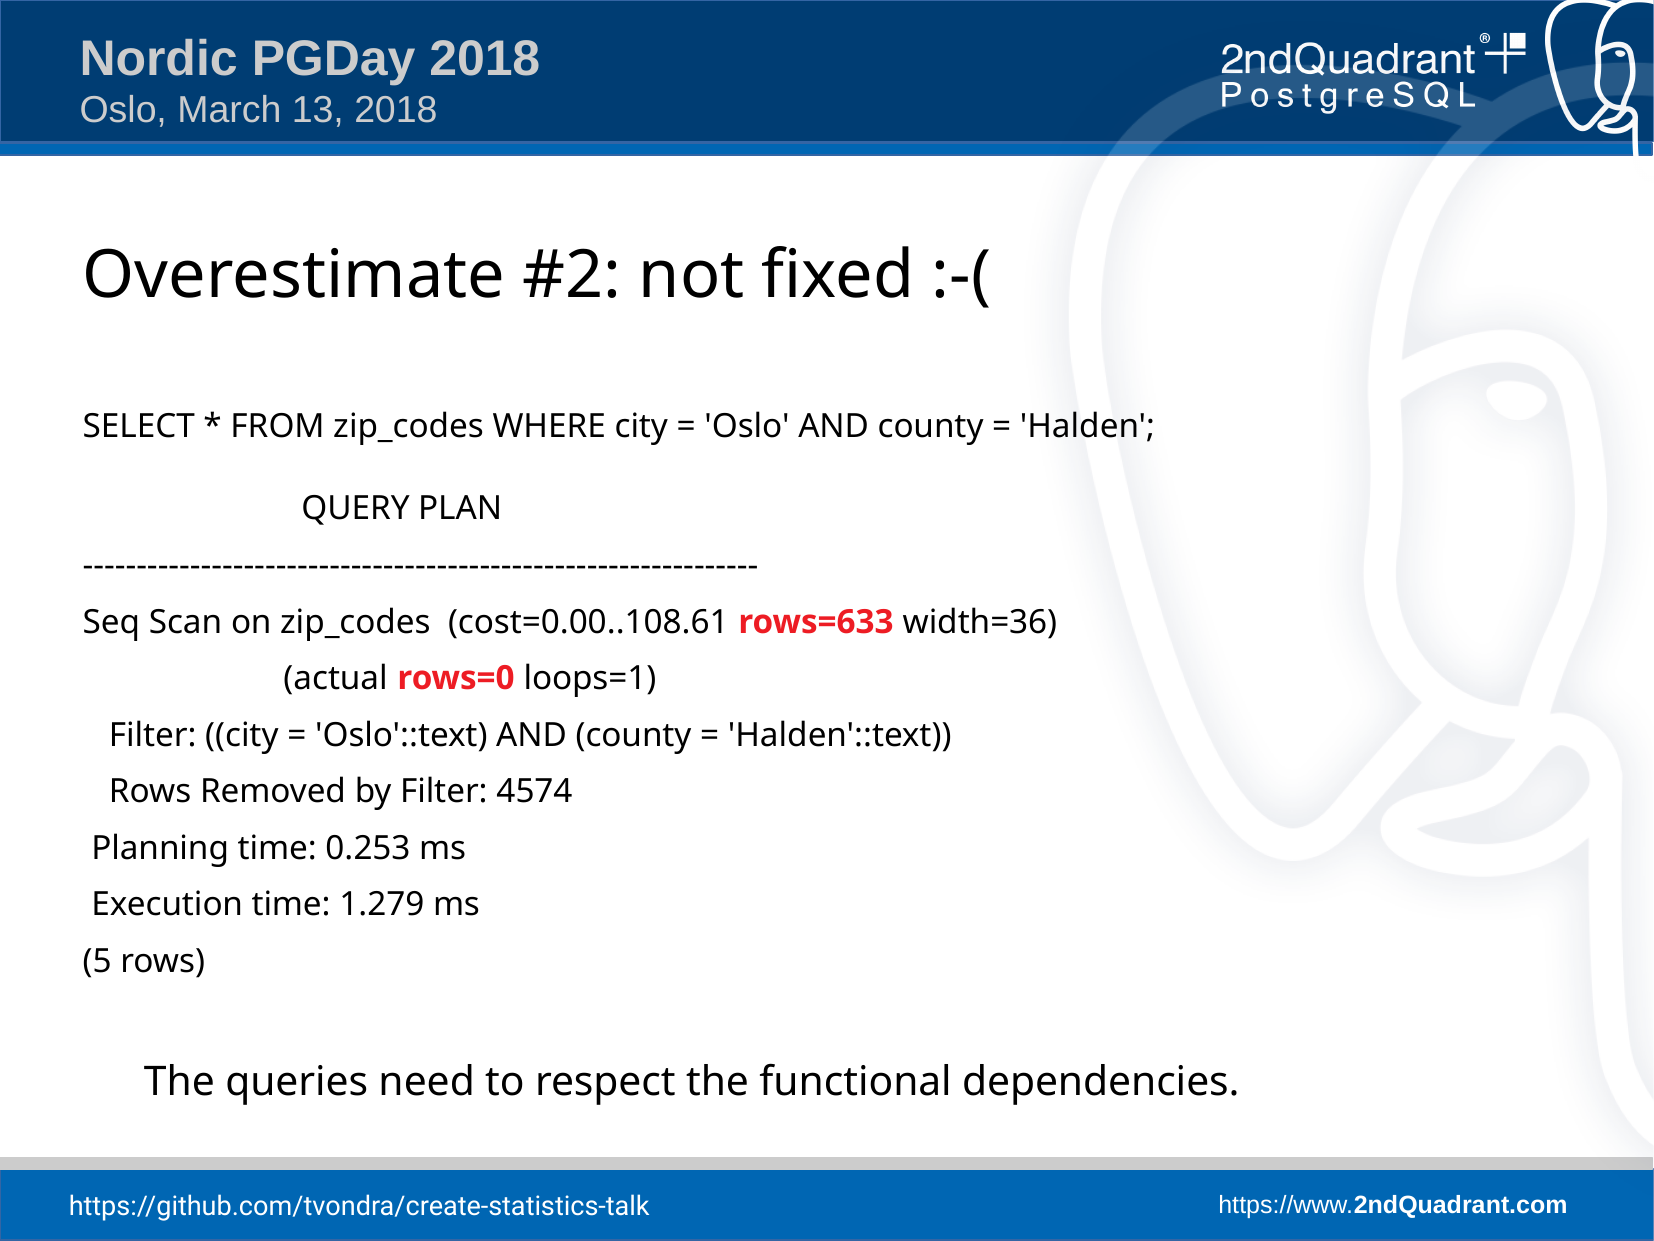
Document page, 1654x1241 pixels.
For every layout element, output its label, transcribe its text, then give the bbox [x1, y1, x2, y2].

title Overestimate #2: not fixed :-( [82, 167, 1571, 375]
list SELECT * FROM zip_codes WHERE city = 'Oslo' AND county = 'Halden'; QUERY PLAN --------------------------------------------------------------- Seq Scan on zip_codes (cost=0.00..108.61 rows=633 width=36) (actual rows=0 loops=1) Filter: ((city = 'Oslo'::text) AND (county = 'Halden'::text)) Rows Removed by Filter: 4574 Planning time: 0.253 ms Execution time: 1.279 ms (5 rows) The queries need to respect the functional dependencies. [82, 390, 1571, 1110]
picture [632, 0, 1654, 1241]
